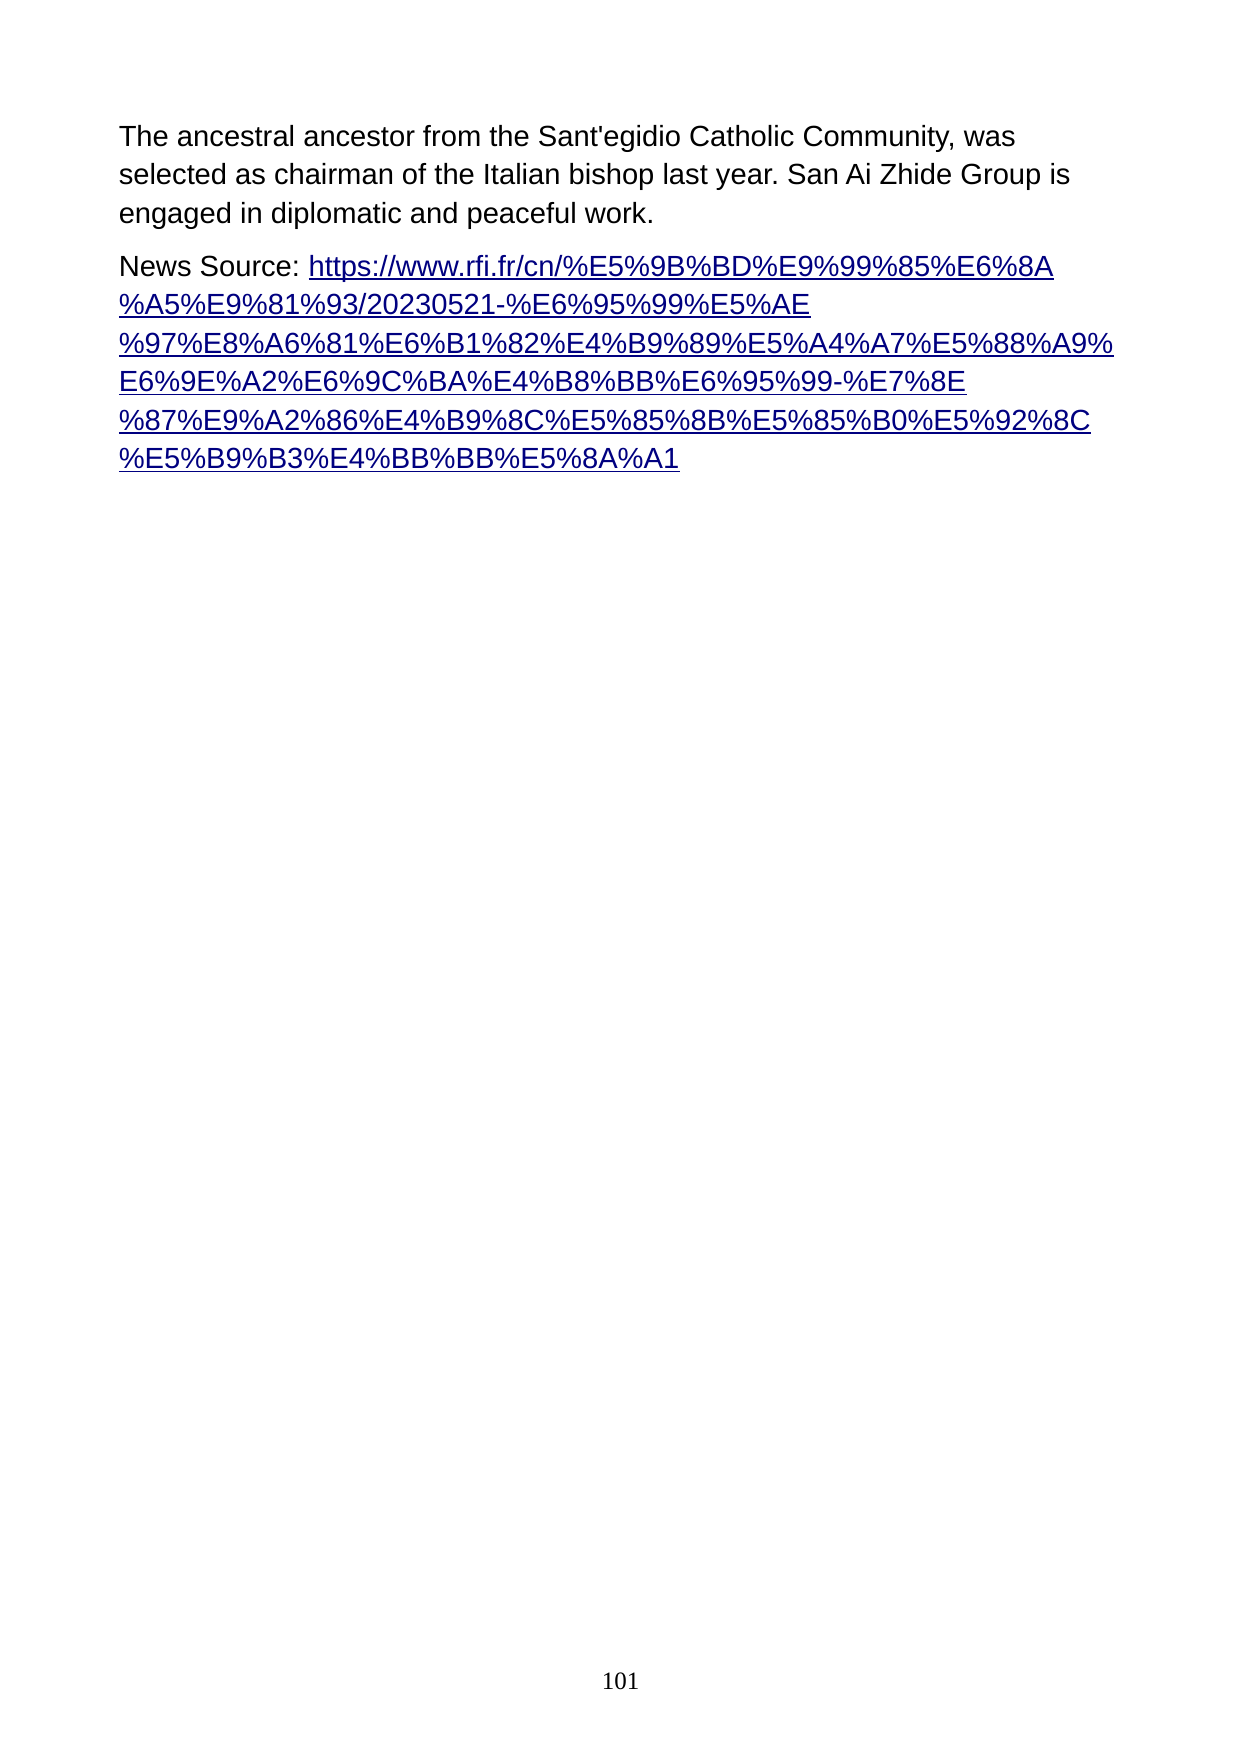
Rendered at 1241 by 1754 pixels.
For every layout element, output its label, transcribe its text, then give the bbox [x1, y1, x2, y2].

text News Source: https://www.rfi.fr/cn/%E5%9B%BD%E9%99%85%E6%8A%A5%E9%81%93/20230521-%E6%95%99%E5%AE%97%E8%A6%81%E6%B1%82%E4%B9%89%E5%A4%A7%E5%88%A9%E6%9E%A2%E6%9C%BA%E4%B8%BB%E6%95%99-%E7%8E%87%E9%A2%86%E4%B9%8C%E5%85%8B%E5%85%B0%E5%92%8C%E5%B9%B3%E4%BB%BB%E5%8A%A1 [118, 249, 1122, 475]
text The ancestral ancestor from the Sant'egidio Catholic Community, was selected as chairman of the Italian bishop last year. San Ai Zhide Group is engaged in diplomatic and peaceful work. [118, 118, 1122, 229]
